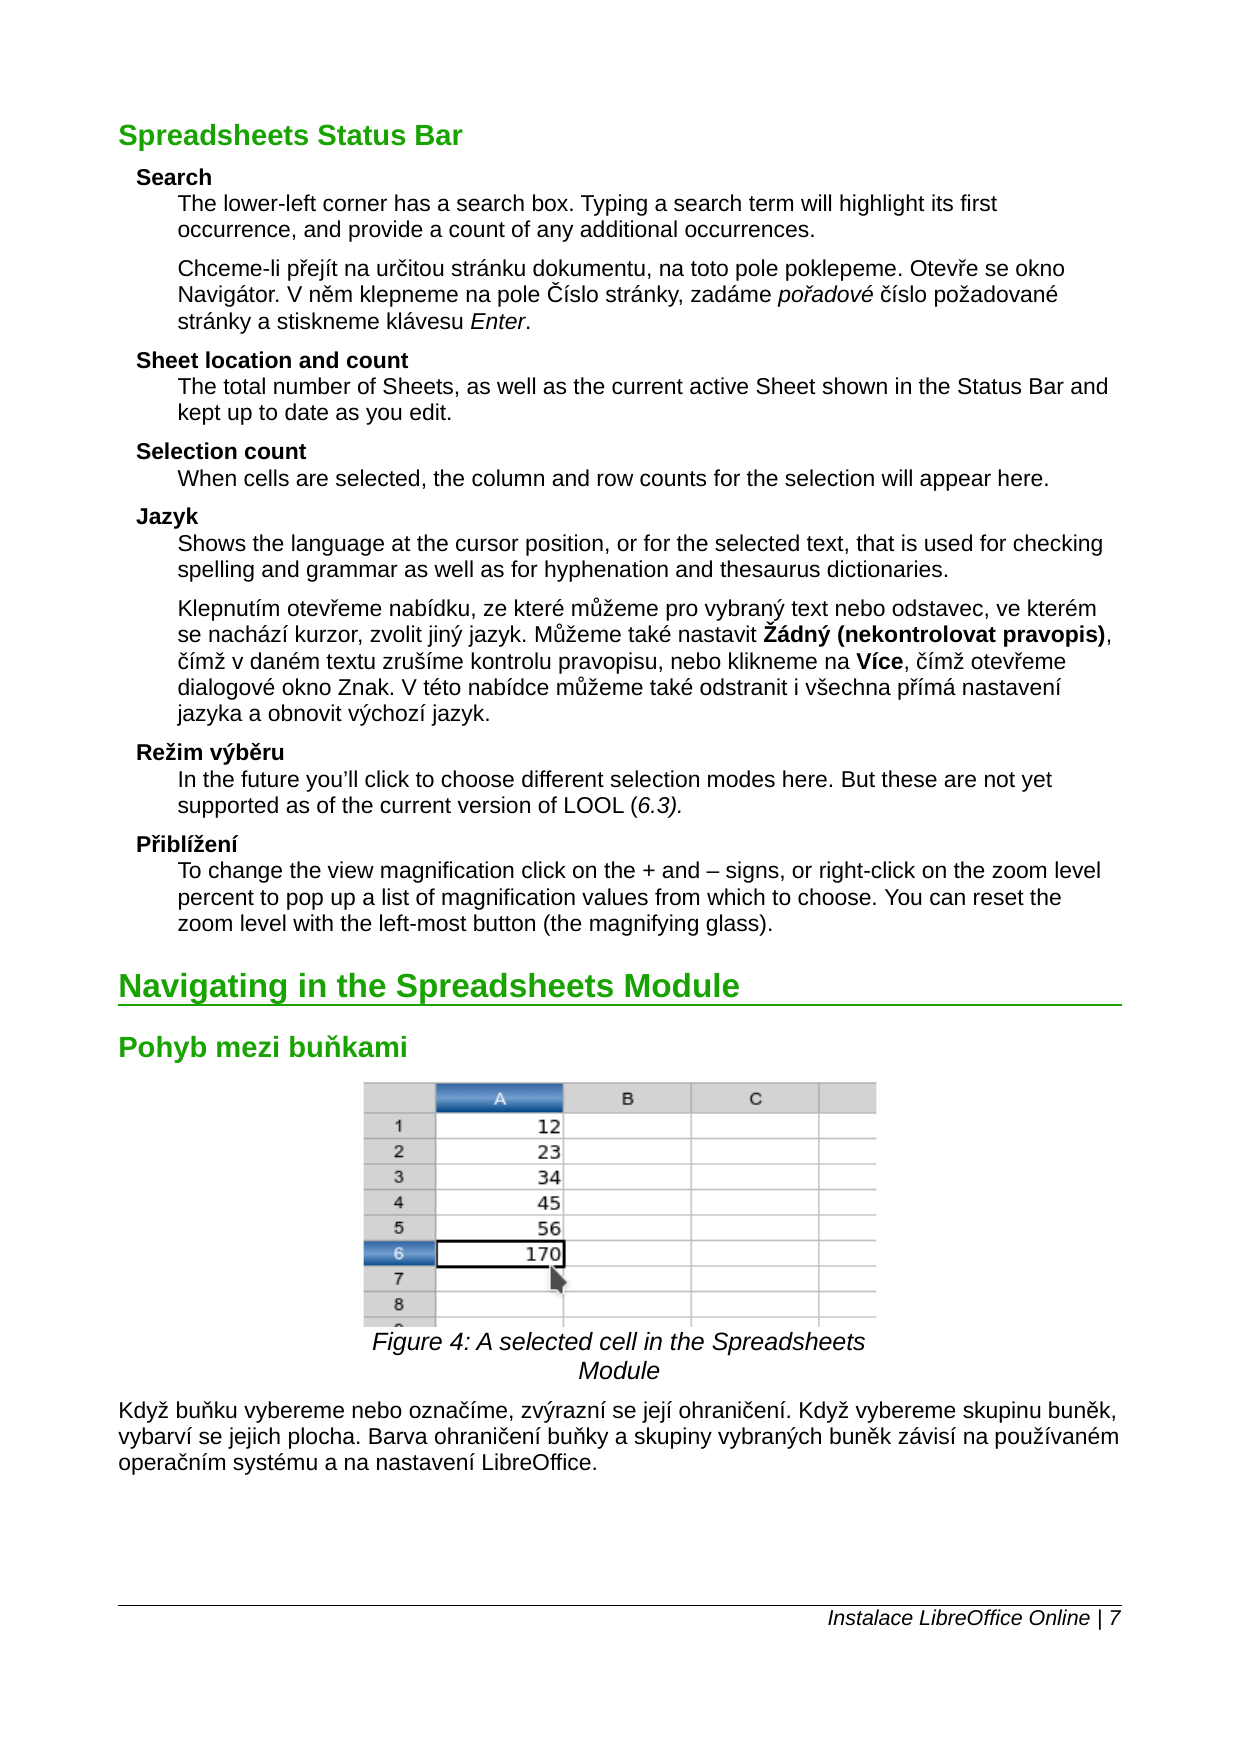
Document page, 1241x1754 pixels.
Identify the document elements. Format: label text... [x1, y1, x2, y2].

subtitle Navigating in the Spreadsheets Module [118, 966, 1122, 1004]
text Shows the language at the cursor position, or for the selected text, that is used for checking spelling and grammar as well as for hyphenation and thesaurus dictionaries. [177, 530, 1122, 582]
text The lower-left corner has a search box. Typing a search term will highlight its first occurrence, and provide a count of any additional occurrences. [177, 190, 1122, 242]
subtitle Pohyb mezi buňkami [118, 1030, 1122, 1063]
picture [363, 1075, 877, 1327]
text The total number of Sheets, as well as the current active Sheet shown in the Status Bar and kept up to date as you edit. [177, 373, 1122, 426]
text Search [136, 163, 1122, 190]
text Přiblížení [136, 831, 1122, 857]
text Režim výběru [136, 739, 1122, 766]
text Klepnutím otevřeme nabídku, ze které můžeme pro vybraný text nebo odstavec, ve kterém se nachází kurzor, zvolit jiný jazyk. Můžeme také nastavit Žádný (nekontrolovat pravopis), čímž v daném textu zrušíme kontrolu pravopisu, nebo klikneme na Více, čímž otevřeme dialogové okno Znak. V této nabídce můžeme také odstranit i všechna přímá nastavení jazyka a obnovit výchozí jazyk. [177, 595, 1122, 727]
text Chceme-li přejít na určitou stránku dokumentu, na toto pole poklepeme. Otevře se okno Navigátor. V něm klepneme na pole Číslo stránky, zadáme pořadové číslo požadované stránky a stiskneme klávesu Enter. [177, 255, 1122, 334]
text In the future you’ll click to choose different selection modes here. But these are not yet supported as of the current version of LOOL (6.3). [177, 766, 1122, 818]
text When cells are selected, the column and row counts for the selection will appear here. [177, 464, 1122, 491]
text To change the view magnification click on the + and – signs, or right-click on the zoom level percent to pop up a list of magnification values from which to choose. You can reset the zoom level with the left-most button (the magnifying glass). [177, 857, 1122, 936]
subtitle Spreadsheets Status Bar [118, 118, 1122, 152]
text Jazyk [136, 503, 1122, 530]
text Figure 4: A selected cell in the Spreadsheets Module [353, 1327, 887, 1384]
text Sheet location and count [136, 347, 1122, 373]
text Selection count [136, 438, 1122, 464]
text Když buňku vybereme nebo označíme, zvýrazní se její ohraničení. Když vybereme skupinu buněk, vybarví se jejich plocha. Barva ohraničení buňky a skupiny vybraných buněk závisí na používaném operačním systému a na nastavení LibreOffice. [118, 1397, 1122, 1476]
